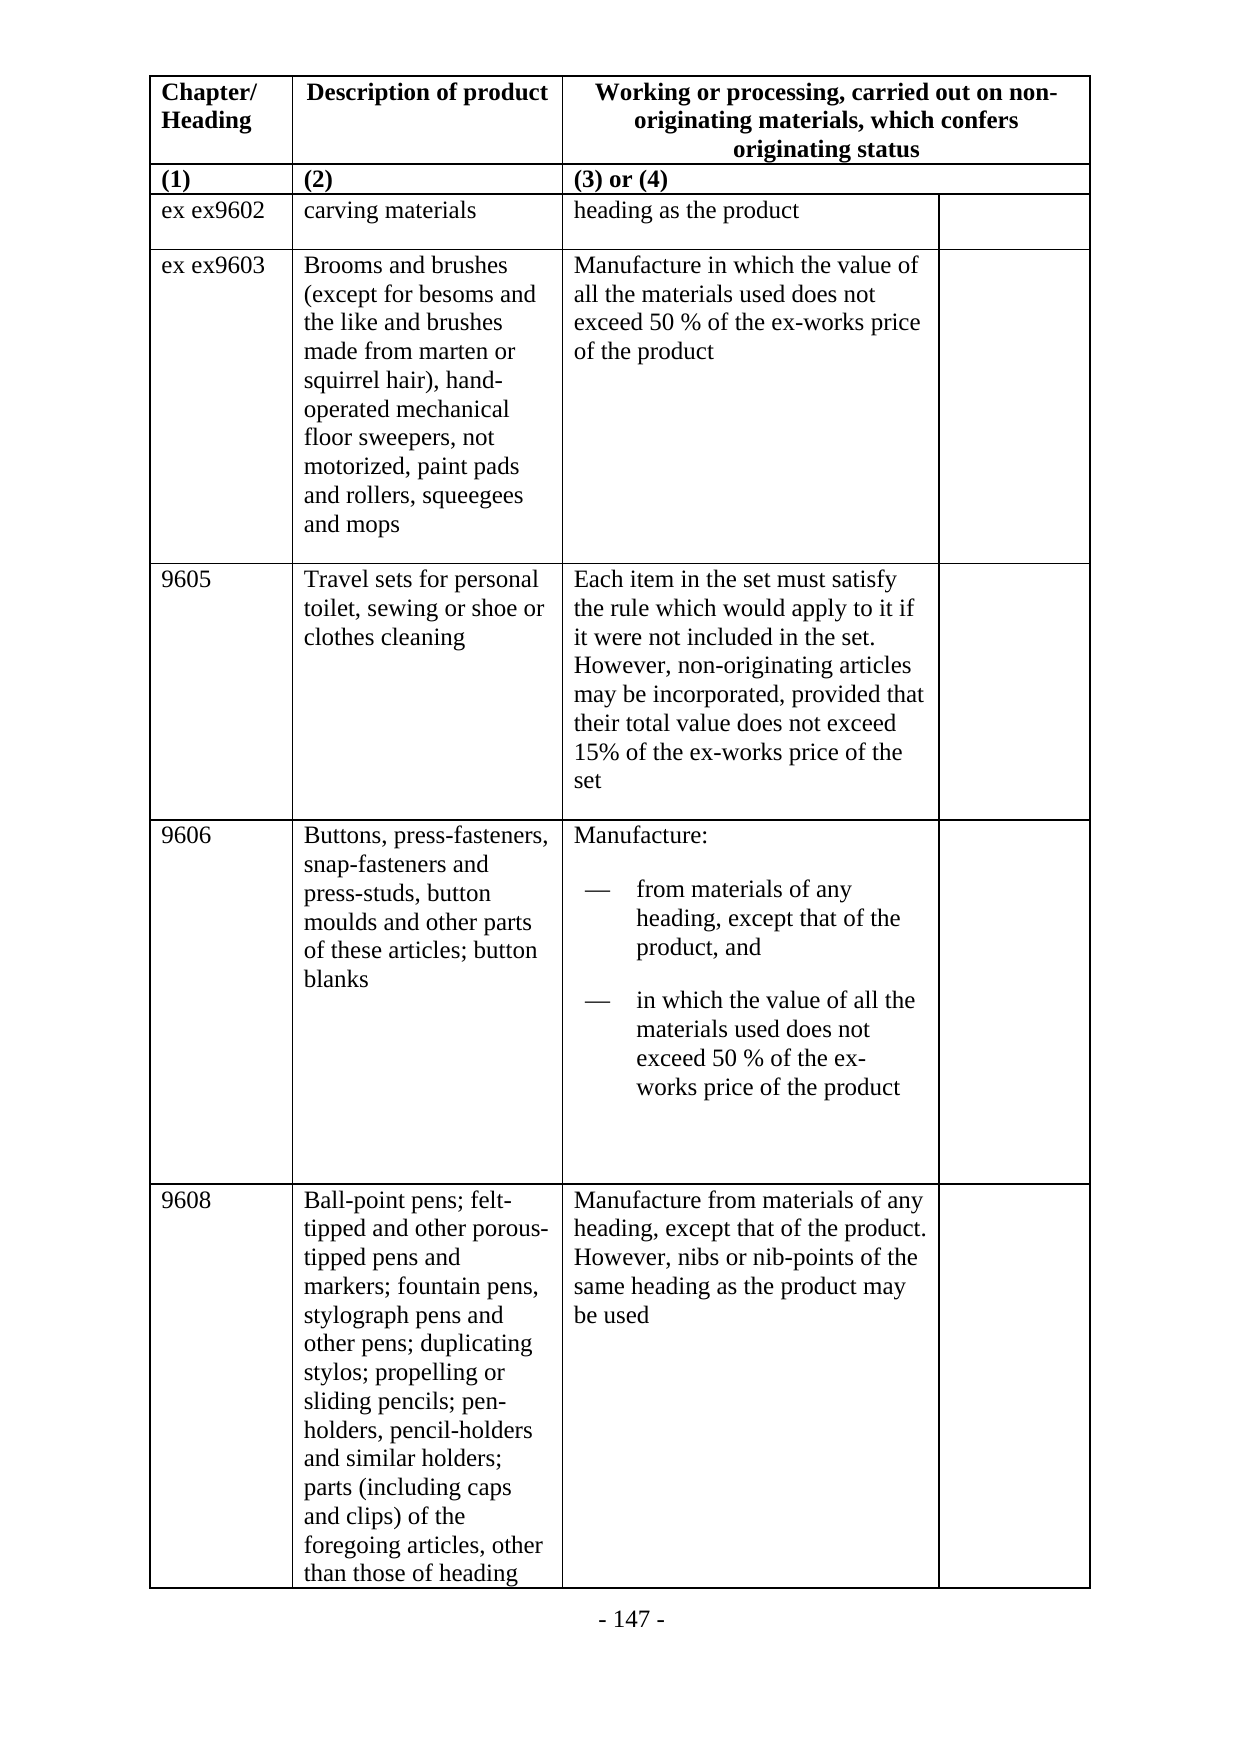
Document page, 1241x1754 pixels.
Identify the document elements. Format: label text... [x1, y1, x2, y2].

table_cell (2) [293, 165, 562, 193]
table_cell carving materials [293, 195, 562, 248]
table_header Description of product [293, 77, 562, 163]
table_cell ex ex9603 [151, 250, 292, 562]
table_header Working or processing, carried out on non-originating materials, which confers originating status [563, 77, 1089, 163]
table_cell 9605 [151, 564, 292, 819]
table_cell Brooms and brushes (except for besoms and the like and brushes made from marten or squirrel hair), hand-operated mechanical floor sweepers, not motorized, paint pads and rollers, squeegees and mops [293, 250, 562, 562]
table_cell ex ex9602 [151, 195, 292, 248]
table_cell in which the value of all the materials used does not exceed 50 % of the ex-works price of the product [625, 986, 928, 1126]
table_cell — [574, 986, 625, 1126]
table_cell Manufacture in which the value of all the materials used does not exceed 50 % of the ex-works price of the product [563, 250, 938, 562]
table_cell Manufacture from materials of any heading, except that of the product. However, nibs or nib-points of the same heading as the product may be used [563, 1185, 938, 1587]
table_cell Buttons, press-fasteners, snap-fasteners and press-studs, button moulds and other parts of these articles; button blanks [293, 821, 562, 1183]
table_cell Ball-point pens; felt-tipped and other porous-tipped pens and markers; fountain pens, stylograph pens and other pens; duplicating stylos; propelling or sliding pencils; pen-holders, pencil-holders and similar holders; parts (including caps and clips) of the foregoing articles, other than those of heading [293, 1185, 562, 1587]
table_header from materials of any heading, except that of the product, and [625, 874, 928, 986]
table_header Chapter/ Heading [151, 77, 292, 163]
table_cell [940, 195, 1089, 248]
table_cell 9606 [151, 821, 292, 1183]
table_cell [940, 821, 1089, 1183]
table_cell [940, 564, 1089, 819]
table_cell 9608 [151, 1185, 292, 1587]
table_cell [940, 1185, 1089, 1587]
table_header — [574, 874, 625, 986]
table_cell heading as the product [563, 195, 938, 248]
table_cell Manufacture: [563, 821, 938, 1183]
table_cell Travel sets for personal toilet, sewing or shoe or clothes cleaning [293, 564, 562, 819]
table_cell [940, 250, 1089, 562]
table_cell (3) or (4) [563, 165, 1089, 193]
table_cell Each item in the set must satisfy the rule which would apply to it if it were not included in the set. However, non-originating articles may be incorporated, provided that their total value does not exceed 15% of the ex-works price of the set [563, 564, 938, 819]
table_cell (1) [151, 165, 292, 193]
